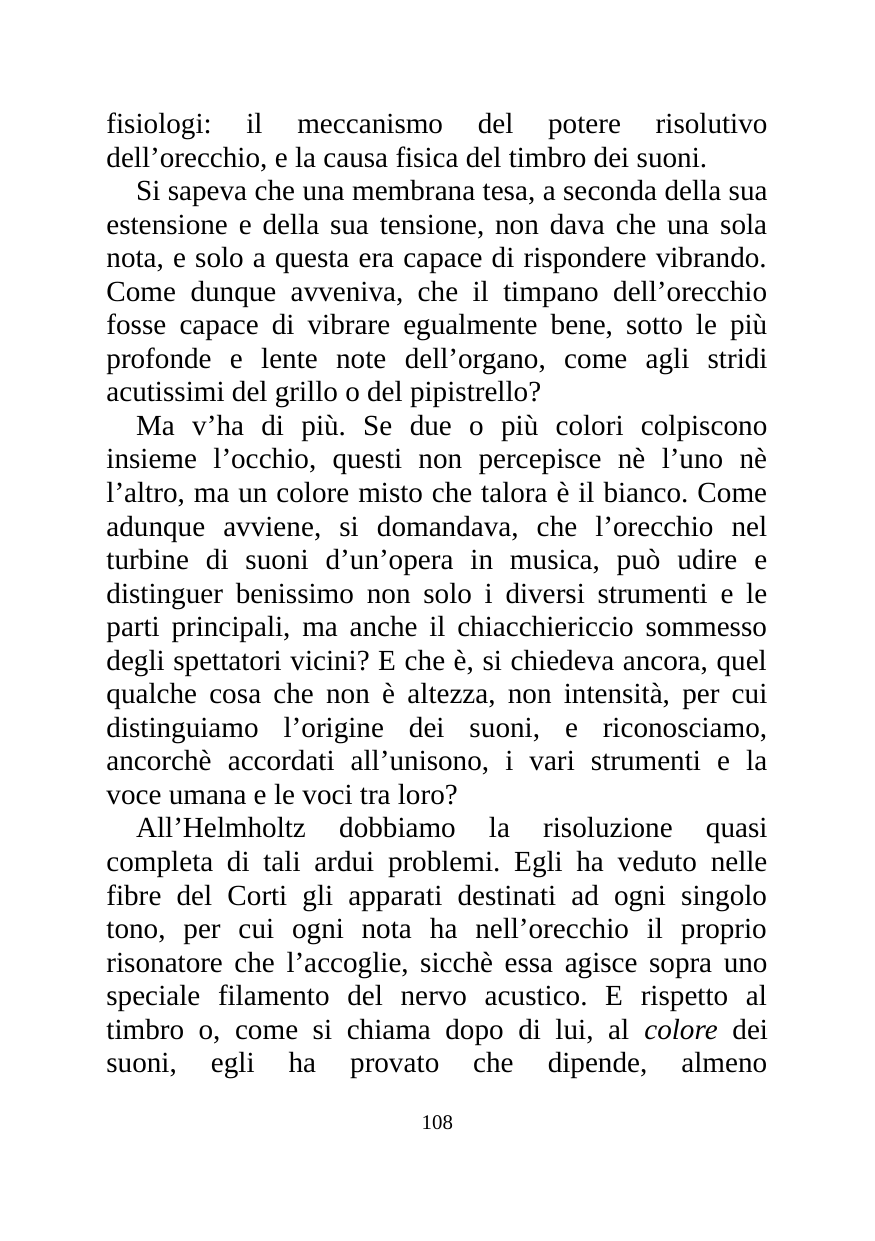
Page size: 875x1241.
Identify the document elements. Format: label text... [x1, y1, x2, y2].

text All’Helmholtz dobbiamo la risoluzione quasi completa di tali ardui problemi. Egli ha veduto nelle fibre del Corti gli apparati destinati ad ogni singolo tono, per cui ogni nota ha nell’orecchio il proprio risonatore che l’accoglie, sicchè essa agisce sopra uno speciale filamento del nervo acustico. E rispetto al timbro o, come si chiama dopo di lui, al colore dei suoni, egli ha provato che dipende, almeno [106, 811, 768, 1079]
text Ma v’ha di più. Se due o più colori colpiscono insieme l’occhio, questi non percepisce nè l’uno nè l’altro, ma un colore misto che talora è il bianco. Come adunque avviene, si domandava, che l’orecchio nel turbine di suoni d’un’opera in musica, può udire e distinguer benissimo non solo i diversi strumenti e le parti principali, ma anche il chiacchiericcio sommesso degli spettatori vicini? E che è, si chiedeva ancora, quel qualche cosa che non è altezza, non intensità, per cui distinguiamo l’origine dei suoni, e riconosciamo, ancorchè accordati all’unisono, i vari strumenti e la voce umana e le voci tra loro? [106, 408, 768, 811]
text Si sapeva che una membrana tesa, a seconda della sua estensione e della sua tensione, non dava che una sola nota, e solo a questa era capace di rispondere vibrando. Come dunque avveniva, che il timpano dell’orecchio fosse capace di vibrare egualmente bene, sotto le più profonde e lente note dell’organo, come agli stridi acutissimi del grillo o del pipistrello? [106, 173, 768, 408]
text fisiologi: il meccanismo del potere risolutivo dell’orecchio, e la causa fisica del timbro dei suoni. [106, 106, 768, 173]
